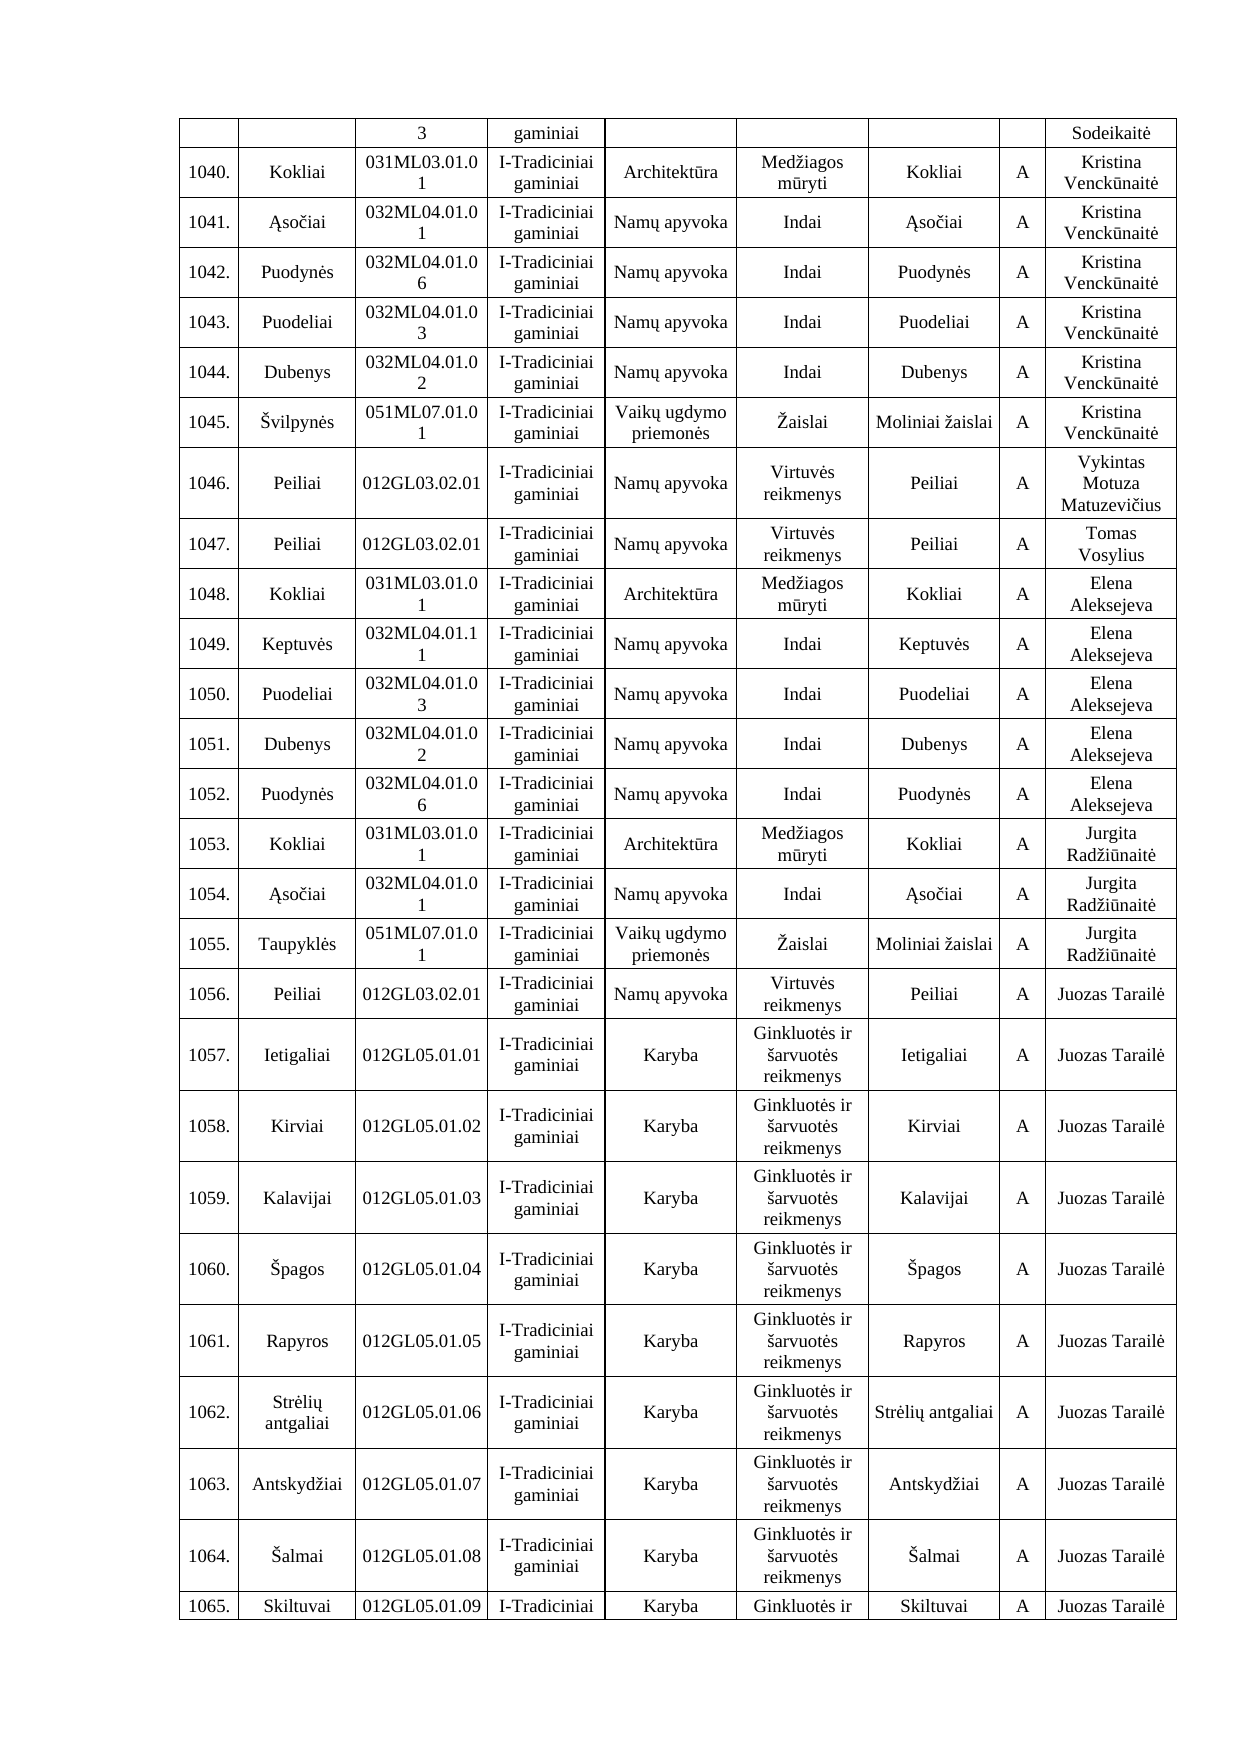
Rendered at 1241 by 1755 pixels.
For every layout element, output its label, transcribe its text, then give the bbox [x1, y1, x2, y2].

table_cell 1050. [180, 669, 238, 718]
table_cell 012GL05.01.03 [356, 1162, 487, 1233]
table_cell I-Tradiciniai gaminiai [488, 1091, 604, 1161]
table_cell Namų apyvoka [606, 719, 736, 768]
table_cell 1063. [180, 1449, 238, 1519]
table_cell Elena Aleksejeva [1046, 619, 1176, 668]
table_cell I-Tradiciniai gaminiai [488, 1377, 604, 1447]
table_cell Juozas Tarailė [1046, 1592, 1176, 1619]
table_cell [239, 119, 355, 147]
table_cell 012GL05.01.04 [356, 1234, 487, 1304]
table_cell 1064. [180, 1520, 238, 1591]
table_cell Žaislai [737, 919, 868, 968]
table_cell [869, 119, 999, 147]
table_cell A [1000, 348, 1045, 397]
table_cell I-Tradiciniai gaminiai [488, 348, 604, 397]
table_cell [1177, 118, 1182, 147]
table_cell Indai [737, 769, 868, 818]
table_cell Indai [737, 298, 868, 347]
table_cell [180, 119, 238, 147]
table_cell [1177, 768, 1182, 818]
table_cell Kokliai [239, 569, 355, 618]
table_cell Juozas Tarailė [1046, 1162, 1176, 1233]
table_cell 032ML04.01.06 [356, 248, 487, 297]
table_cell 032ML04.01.02 [356, 719, 487, 768]
table_cell [175, 1376, 179, 1447]
table_cell I-Tradiciniai gaminiai [488, 1449, 604, 1519]
table_cell I-Tradiciniai gaminiai [488, 198, 604, 247]
table_cell Ginkluotės ir [737, 1592, 868, 1619]
table_cell I-Tradiciniai gaminiai [488, 1234, 604, 1304]
table_cell Žaislai [737, 398, 868, 447]
table_cell Namų apyvoka [606, 348, 736, 397]
table_cell [175, 397, 179, 447]
table_cell [175, 818, 179, 868]
table_cell [1177, 247, 1182, 297]
table_cell [1177, 297, 1182, 347]
table_cell [175, 918, 179, 968]
table_cell 032ML04.01.03 [356, 669, 487, 718]
table_cell 1044. [180, 348, 238, 397]
table_cell Ginkluotės ir šarvuotės reikmenys [737, 1305, 868, 1376]
table_cell [175, 147, 179, 197]
table_cell Kristina Venckūnaitė [1046, 298, 1176, 347]
table_cell Špagos [869, 1234, 999, 1304]
table_cell 1042. [180, 248, 238, 297]
table_cell Puodynės [869, 248, 999, 297]
table_cell Ąsočiai [869, 869, 999, 918]
table_cell Puodeliai [239, 298, 355, 347]
table_cell Elena Aleksejeva [1046, 719, 1176, 768]
table_cell 1051. [180, 719, 238, 768]
table_cell [1177, 147, 1182, 197]
table_cell Moliniai žaislai [869, 919, 999, 968]
table_cell [1177, 347, 1182, 397]
table_cell 012GL05.01.08 [356, 1520, 487, 1591]
table_cell Namų apyvoka [606, 619, 736, 668]
table_cell Juozas Tarailė [1046, 1305, 1176, 1376]
table_cell 1041. [180, 198, 238, 247]
table_cell [1177, 197, 1182, 247]
table_cell Architektūra [606, 569, 736, 618]
table_cell A [1000, 448, 1045, 518]
table_cell [1177, 447, 1182, 518]
table_cell [1177, 818, 1182, 868]
table_cell Špagos [239, 1234, 355, 1304]
table_cell 031ML03.01.01 [356, 569, 487, 618]
table_cell 031ML03.01.01 [356, 148, 487, 197]
table_cell Ginkluotės ir šarvuotės reikmenys [737, 1449, 868, 1519]
table_cell Peiliai [239, 519, 355, 568]
table_cell A [1000, 298, 1045, 347]
table_cell Puodeliai [239, 669, 355, 718]
table_cell Vaikų ugdymo priemonės [606, 919, 736, 968]
table_cell Puodynės [239, 248, 355, 297]
table_cell Ąsočiai [239, 198, 355, 247]
table_cell [175, 297, 179, 347]
table_cell Puodeliai [869, 669, 999, 718]
table_cell 012GL05.01.02 [356, 1091, 487, 1161]
table_cell Indai [737, 619, 868, 668]
table_cell A [1000, 248, 1045, 297]
table_cell [175, 1018, 179, 1090]
table_cell I-Tradiciniai gaminiai [488, 869, 604, 918]
table_cell A [1000, 398, 1045, 447]
table_cell Kokliai [239, 148, 355, 197]
table_cell 1062. [180, 1377, 238, 1447]
table_cell A [1000, 148, 1045, 197]
table_cell 051ML07.01.01 [356, 919, 487, 968]
table_cell [1177, 1519, 1182, 1591]
table_cell Karyba [606, 1234, 736, 1304]
table_cell Strėlių antgaliai [239, 1377, 355, 1447]
table_cell [1177, 968, 1182, 1018]
table_cell Taupyklės [239, 919, 355, 968]
table_cell [606, 119, 736, 147]
table_cell Sodeikaitė [1046, 119, 1176, 147]
table_cell [175, 347, 179, 397]
table_cell A [1000, 1377, 1045, 1447]
table_cell I-Tradiciniai gaminiai [488, 519, 604, 568]
table_cell 1040. [180, 148, 238, 197]
table_cell Antskydžiai [239, 1449, 355, 1519]
table_cell A [1000, 1162, 1045, 1233]
table_cell [175, 718, 179, 768]
table_cell Karyba [606, 1449, 736, 1519]
table_cell 032ML04.01.02 [356, 348, 487, 397]
table_cell I-Tradiciniai gaminiai [488, 969, 604, 1018]
table_cell [1177, 1018, 1182, 1090]
table_cell A [1000, 869, 1045, 918]
table_cell Šalmai [239, 1520, 355, 1591]
table_cell 1059. [180, 1162, 238, 1233]
table_cell Dubenys [239, 719, 355, 768]
table_cell Ietigaliai [239, 1019, 355, 1090]
table_cell Ietigaliai [869, 1019, 999, 1090]
table_cell [175, 1519, 179, 1591]
table_cell I-Tradiciniai gaminiai [488, 1162, 604, 1233]
table_cell 012GL05.01.01 [356, 1019, 487, 1090]
table_cell Peiliai [869, 969, 999, 1018]
table_cell [175, 118, 179, 147]
table_cell Ginkluotės ir šarvuotės reikmenys [737, 1091, 868, 1161]
table_cell A [1000, 1091, 1045, 1161]
table_cell Kokliai [869, 819, 999, 868]
table_cell Indai [737, 719, 868, 768]
table_cell 032ML04.01.01 [356, 198, 487, 247]
table_cell A [1000, 569, 1045, 618]
table_cell [1000, 119, 1045, 147]
table_cell 032ML04.01.06 [356, 769, 487, 818]
table_cell Vaikų ugdymo priemonės [606, 398, 736, 447]
table_cell 1052. [180, 769, 238, 818]
table_cell I-Tradiciniai gaminiai [488, 619, 604, 668]
table_cell Kirviai [869, 1091, 999, 1161]
table_cell I-Tradiciniai gaminiai [488, 398, 604, 447]
table_cell [175, 1233, 179, 1304]
table_cell 1056. [180, 969, 238, 1018]
table_cell Indai [737, 248, 868, 297]
table_cell Dubenys [869, 348, 999, 397]
table_cell I-Tradiciniai [488, 1592, 604, 1619]
table_cell 012GL03.02.01 [356, 448, 487, 518]
table_cell A [1000, 198, 1045, 247]
table_cell [175, 668, 179, 718]
table_cell [1177, 1591, 1182, 1619]
table_cell Kalavijai [869, 1162, 999, 1233]
table_cell gaminiai [488, 119, 604, 147]
table_cell Antskydžiai [869, 1449, 999, 1519]
table_cell I-Tradiciniai gaminiai [488, 919, 604, 968]
table_cell Dubenys [239, 348, 355, 397]
table_cell Puodynės [869, 769, 999, 818]
table_cell Indai [737, 869, 868, 918]
table_cell 1065. [180, 1592, 238, 1619]
table_cell [175, 968, 179, 1018]
table_cell 051ML07.01.01 [356, 398, 487, 447]
table_cell Ginkluotės ir šarvuotės reikmenys [737, 1377, 868, 1447]
table_cell Karyba [606, 1520, 736, 1591]
table_cell Namų apyvoka [606, 248, 736, 297]
table_cell [1177, 1304, 1182, 1376]
table_cell Karyba [606, 1162, 736, 1233]
table_cell [1177, 518, 1182, 568]
table_cell Virtuvės reikmenys [737, 448, 868, 518]
table_cell 012GL05.01.05 [356, 1305, 487, 1376]
table_cell Namų apyvoka [606, 448, 736, 518]
table_cell Elena Aleksejeva [1046, 569, 1176, 618]
table_cell A [1000, 769, 1045, 818]
table_cell Kristina Venckūnaitė [1046, 348, 1176, 397]
table_cell Jurgita Radžiūnaitė [1046, 819, 1176, 868]
table_cell A [1000, 1305, 1045, 1376]
table_cell Keptuvės [869, 619, 999, 668]
table_cell Peiliai [869, 519, 999, 568]
table_cell Architektūra [606, 819, 736, 868]
table_cell Namų apyvoka [606, 298, 736, 347]
table_cell Juozas Tarailė [1046, 1234, 1176, 1304]
table_cell Skiltuvai [239, 1592, 355, 1619]
table_cell A [1000, 919, 1045, 968]
table_cell [1177, 1233, 1182, 1304]
table_cell 012GL05.01.07 [356, 1449, 487, 1519]
table_cell I-Tradiciniai gaminiai [488, 569, 604, 618]
table_cell 1046. [180, 448, 238, 518]
table_cell 1057. [180, 1019, 238, 1090]
table_cell Šalmai [869, 1520, 999, 1591]
table_cell 1043. [180, 298, 238, 347]
table_cell [175, 1304, 179, 1376]
table_cell Indai [737, 669, 868, 718]
table_cell [175, 1090, 179, 1161]
table_cell A [1000, 619, 1045, 668]
table_cell Švilpynės [239, 398, 355, 447]
table_cell I-Tradiciniai gaminiai [488, 448, 604, 518]
table_cell I-Tradiciniai gaminiai [488, 298, 604, 347]
table_cell 1047. [180, 519, 238, 568]
table_cell Kristina Venckūnaitė [1046, 198, 1176, 247]
table_cell Virtuvės reikmenys [737, 519, 868, 568]
table_cell 012GL03.02.01 [356, 969, 487, 1018]
table_cell 032ML04.01.03 [356, 298, 487, 347]
table_cell Indai [737, 198, 868, 247]
table_cell [175, 1161, 179, 1233]
table_cell Juozas Tarailė [1046, 1091, 1176, 1161]
table_cell Kristina Venckūnaitė [1046, 148, 1176, 197]
table_cell 031ML03.01.01 [356, 819, 487, 868]
table_cell I-Tradiciniai gaminiai [488, 248, 604, 297]
table_cell Architektūra [606, 148, 736, 197]
table_cell [175, 447, 179, 518]
table_cell [1177, 1448, 1182, 1519]
table_cell 1055. [180, 919, 238, 968]
table_cell Medžiagos mūryti [737, 148, 868, 197]
table_cell Karyba [606, 1019, 736, 1090]
table_cell Skiltuvai [869, 1592, 999, 1619]
table_cell [1177, 668, 1182, 718]
table_cell Jurgita Radžiūnaitė [1046, 919, 1176, 968]
table_cell I-Tradiciniai gaminiai [488, 1520, 604, 1591]
table_cell 1048. [180, 569, 238, 618]
table_cell 032ML04.01.01 [356, 869, 487, 918]
table_cell [1177, 618, 1182, 668]
table_cell Kokliai [869, 569, 999, 618]
table_cell [175, 1591, 179, 1619]
table_cell Namų apyvoka [606, 198, 736, 247]
table_cell [175, 568, 179, 618]
table_cell Kokliai [869, 148, 999, 197]
table_cell Tomas Vosylius [1046, 519, 1176, 568]
table_cell [1177, 1376, 1182, 1447]
table_cell Karyba [606, 1305, 736, 1376]
table_cell I-Tradiciniai gaminiai [488, 769, 604, 818]
table_cell I-Tradiciniai gaminiai [488, 819, 604, 868]
table_cell I-Tradiciniai gaminiai [488, 148, 604, 197]
table_cell Ginkluotės ir šarvuotės reikmenys [737, 1019, 868, 1090]
table_cell A [1000, 1234, 1045, 1304]
table_cell 012GL05.01.06 [356, 1377, 487, 1447]
table_cell A [1000, 1520, 1045, 1591]
table_cell [175, 618, 179, 668]
table_cell Kokliai [239, 819, 355, 868]
table_cell 1058. [180, 1091, 238, 1161]
table_cell Namų apyvoka [606, 969, 736, 1018]
table_cell Kalavijai [239, 1162, 355, 1233]
table_cell [1177, 1161, 1182, 1233]
table_cell Jurgita Radžiūnaitė [1046, 869, 1176, 918]
table_cell Namų apyvoka [606, 769, 736, 818]
table_cell Keptuvės [239, 619, 355, 668]
table_cell Namų apyvoka [606, 519, 736, 568]
table_cell [1177, 868, 1182, 918]
table_cell Strėlių antgaliai [869, 1377, 999, 1447]
table_cell Vykintas Motuza Matuzevičius [1046, 448, 1176, 518]
table_cell Peiliai [239, 969, 355, 1018]
table_cell 1054. [180, 869, 238, 918]
table_cell Karyba [606, 1592, 736, 1619]
table_cell Ginkluotės ir šarvuotės reikmenys [737, 1162, 868, 1233]
table_cell 1061. [180, 1305, 238, 1376]
table_cell Juozas Tarailė [1046, 1377, 1176, 1447]
table_cell [1177, 397, 1182, 447]
table_cell A [1000, 519, 1045, 568]
table_cell A [1000, 819, 1045, 868]
table_cell I-Tradiciniai gaminiai [488, 1019, 604, 1090]
table_cell Ginkluotės ir šarvuotės reikmenys [737, 1520, 868, 1591]
table_cell Ąsočiai [239, 869, 355, 918]
table_cell Peiliai [239, 448, 355, 518]
table_cell A [1000, 669, 1045, 718]
table_cell Juozas Tarailė [1046, 1520, 1176, 1591]
table_cell Medžiagos mūryti [737, 819, 868, 868]
table_cell Namų apyvoka [606, 869, 736, 918]
table_cell [175, 1448, 179, 1519]
table_cell Medžiagos mūryti [737, 569, 868, 618]
table_cell Ginkluotės ir šarvuotės reikmenys [737, 1234, 868, 1304]
table_cell [1177, 918, 1182, 968]
table_cell Virtuvės reikmenys [737, 969, 868, 1018]
table_cell 1045. [180, 398, 238, 447]
table_cell [175, 197, 179, 247]
table_cell A [1000, 969, 1045, 1018]
table_cell 1049. [180, 619, 238, 668]
table_cell [175, 768, 179, 818]
table_cell Rapyros [239, 1305, 355, 1376]
table_cell [1177, 568, 1182, 618]
table_cell Elena Aleksejeva [1046, 769, 1176, 818]
table_cell A [1000, 1592, 1045, 1619]
table_cell Karyba [606, 1091, 736, 1161]
table_cell A [1000, 1019, 1045, 1090]
table_cell Puodynės [239, 769, 355, 818]
table_cell [1177, 1090, 1182, 1161]
table_cell Ąsočiai [869, 198, 999, 247]
table_cell Kristina Venckūnaitė [1046, 248, 1176, 297]
table_cell Dubenys [869, 719, 999, 768]
table_cell 012GL05.01.09 [356, 1592, 487, 1619]
table_cell 1060. [180, 1234, 238, 1304]
table_cell Juozas Tarailė [1046, 1019, 1176, 1090]
table_cell Juozas Tarailė [1046, 1449, 1176, 1519]
table_cell I-Tradiciniai gaminiai [488, 719, 604, 768]
table_cell 032ML04.01.11 [356, 619, 487, 668]
table_cell [737, 119, 868, 147]
table_cell [1177, 718, 1182, 768]
table_cell I-Tradiciniai gaminiai [488, 669, 604, 718]
table_cell Kirviai [239, 1091, 355, 1161]
table_cell Puodeliai [869, 298, 999, 347]
table_cell 012GL03.02.01 [356, 519, 487, 568]
table_cell Namų apyvoka [606, 669, 736, 718]
table_cell [175, 247, 179, 297]
table_cell [175, 868, 179, 918]
table_cell Peiliai [869, 448, 999, 518]
table_cell A [1000, 1449, 1045, 1519]
table_cell 3 [356, 119, 487, 147]
table_cell Kristina Venckūnaitė [1046, 398, 1176, 447]
table_cell Rapyros [869, 1305, 999, 1376]
table_cell [175, 518, 179, 568]
table_cell Moliniai žaislai [869, 398, 999, 447]
table_cell Indai [737, 348, 868, 397]
table_cell Elena Aleksejeva [1046, 669, 1176, 718]
table_cell A [1000, 719, 1045, 768]
table_cell Karyba [606, 1377, 736, 1447]
table_cell I-Tradiciniai gaminiai [488, 1305, 604, 1376]
table_cell 1053. [180, 819, 238, 868]
table_cell Juozas Tarailė [1046, 969, 1176, 1018]
